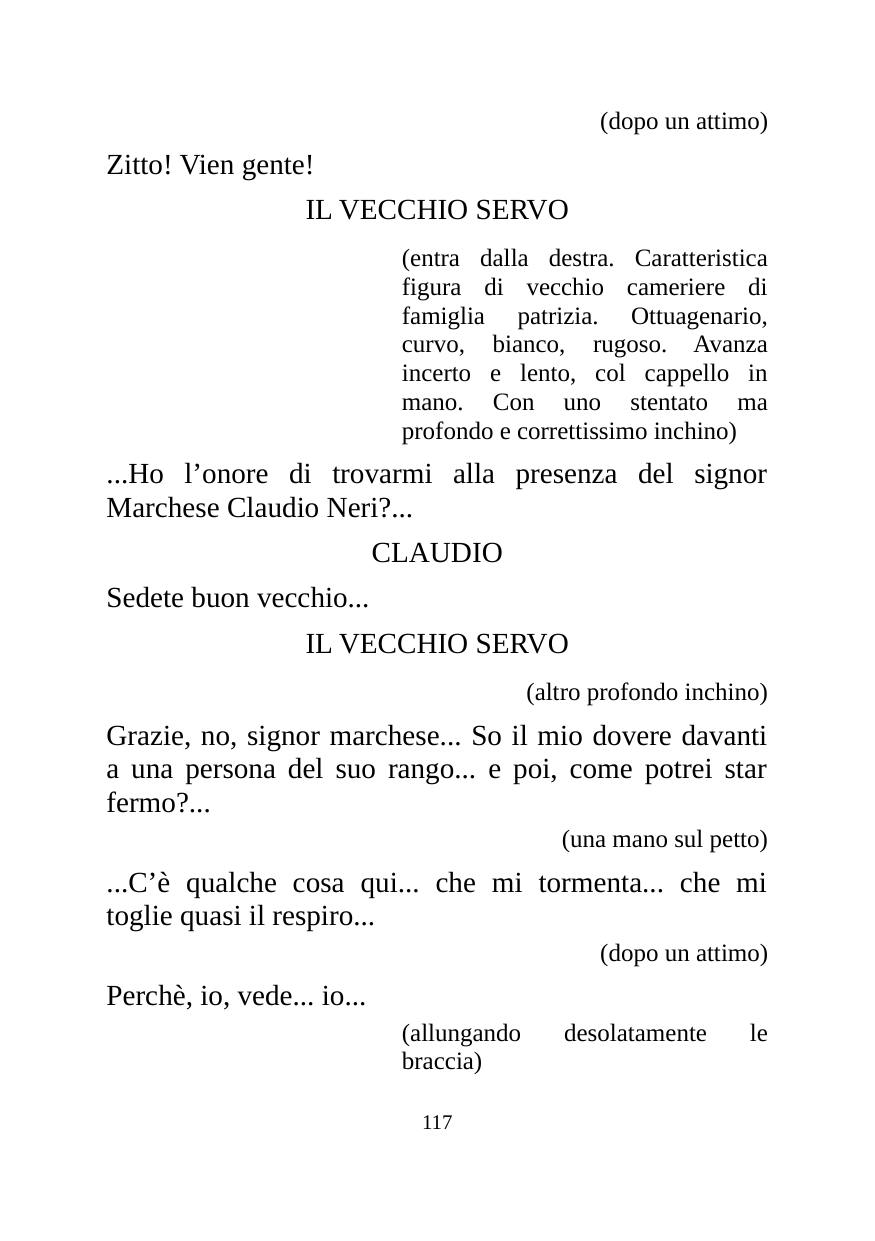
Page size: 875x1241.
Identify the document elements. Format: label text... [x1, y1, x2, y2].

text (entra dalla destra. Caratteristica figura di vecchio cameriere di famiglia patrizia. Ottuagenario, curvo, bianco, rugoso. Avanza incerto e lento, col cappello in mano. Con uno stentato ma profondo e correttissimo inchino) [402, 243, 768, 444]
text Perchè, io, vede... io... [106, 978, 768, 1012]
text Zitto! Vien gente! [106, 147, 768, 180]
text Grazie, no, signor marchese... So il mio dovere davanti a una persona del suo rango... e poi, come potrei star fermo?... [106, 718, 768, 818]
text (dopo un attimo) [106, 938, 768, 966]
text (altro profondo inchino) [106, 677, 768, 706]
text (allungando desolatamente le braccia) [402, 1018, 768, 1075]
text ...Ho l’onore di trovarmi alla presenza del signor Marchese Claudio Neri?... [106, 456, 768, 523]
text Sedete buon vecchio... [106, 581, 768, 614]
text IL VECCHIO SERVO [106, 626, 768, 659]
text (una mano sul petto) [106, 824, 768, 853]
text (dopo un attimo) [106, 106, 768, 135]
text ...C’è qualche cosa qui... che mi tormenta... che mi toglie quasi il respiro... [106, 865, 768, 932]
text IL VECCHIO SERVO [106, 192, 768, 226]
text CLAUDIO [106, 535, 768, 569]
